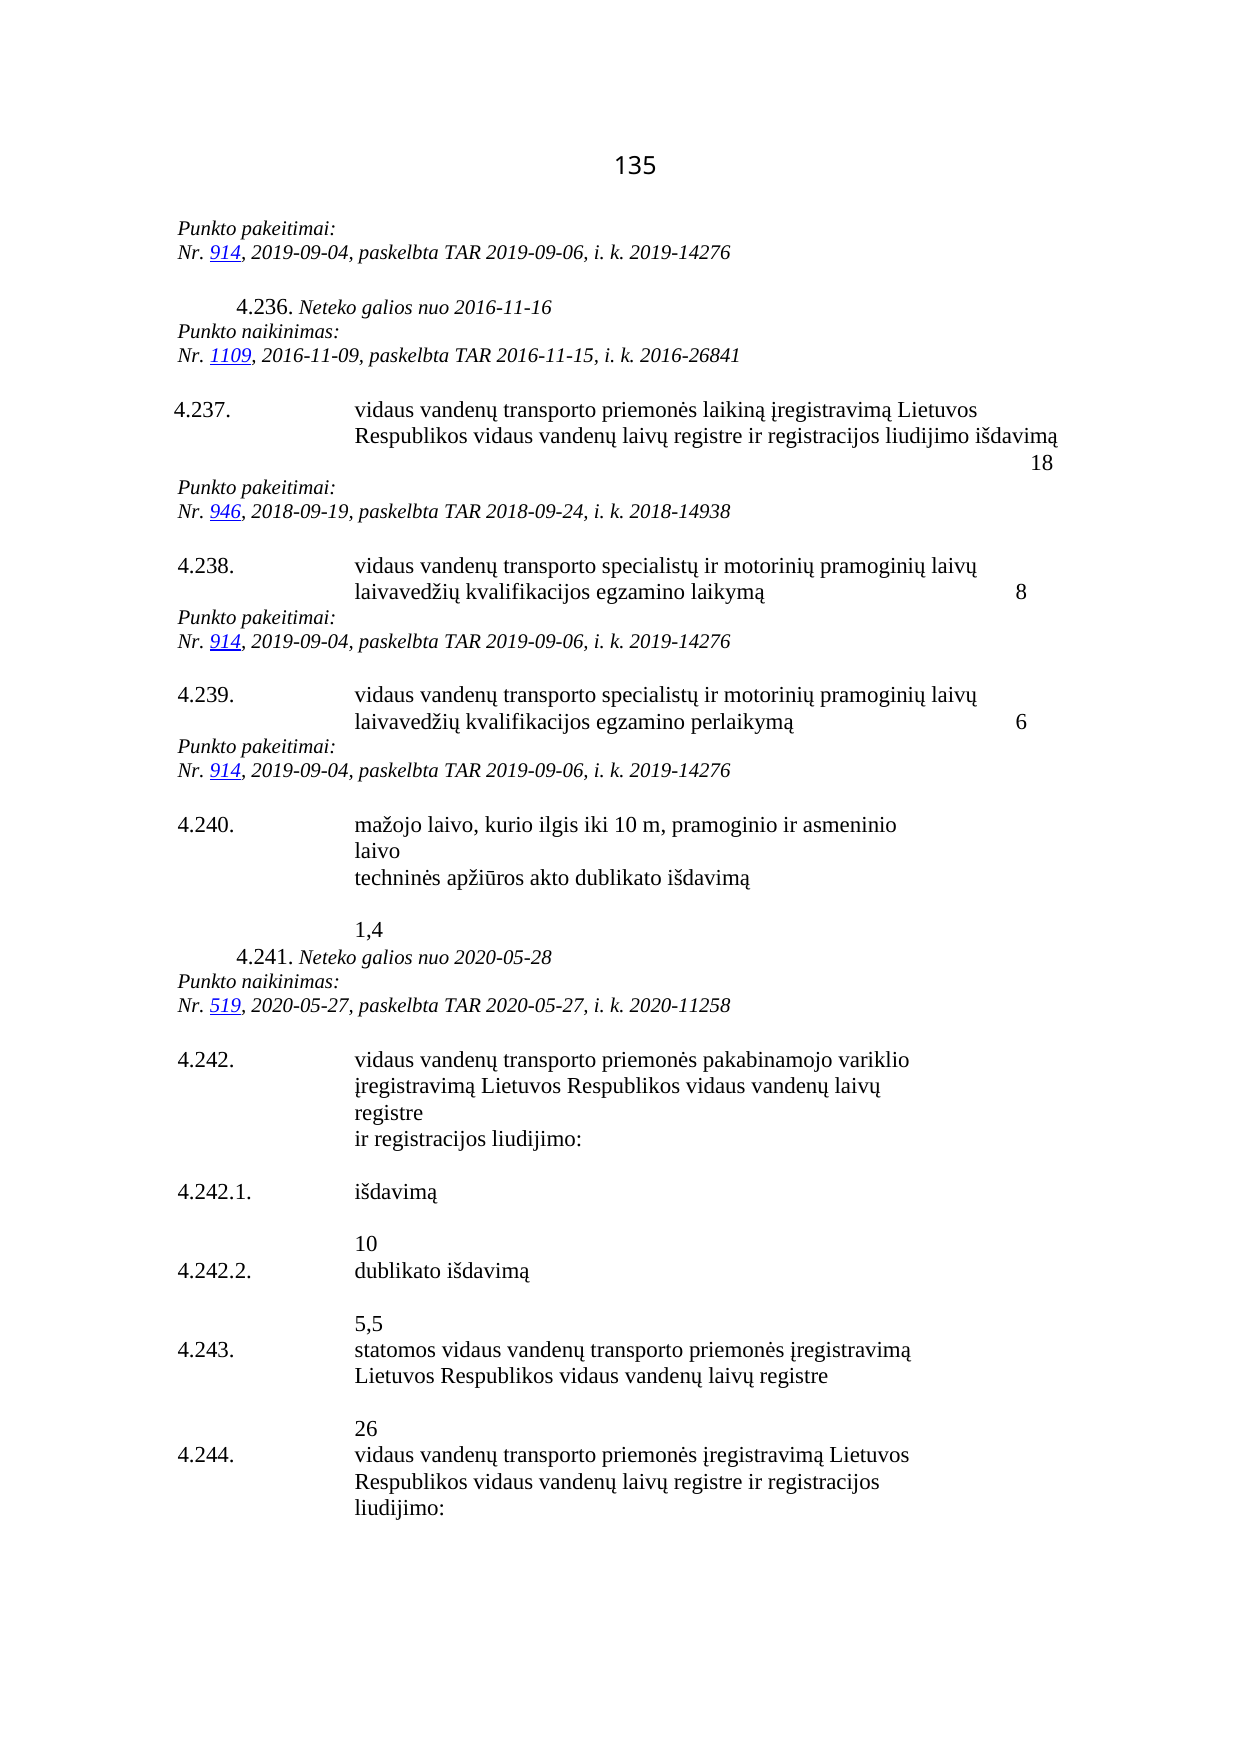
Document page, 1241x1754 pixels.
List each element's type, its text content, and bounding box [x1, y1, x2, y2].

text 4.242. vidaus vandenų transporto priemonės pakabinamojo variklio [177, 1046, 945, 1072]
text Punkto pakeitimai: [177, 604, 1093, 629]
text 4.240. mažojo laivo, kurio ilgis iki 10 m, pramoginio ir asmeninio laivo [177, 811, 945, 864]
text 4.243. statomos vidaus vandenų transporto priemonės įregistravimą [177, 1336, 945, 1362]
text liudijimo: [354, 1494, 945, 1547]
text Nr. 914, 2019-09-04, paskelbta TAR 2019-09-06, i. k. 2019-14276 [177, 758, 1093, 782]
text Punkto pakeitimai: [177, 216, 1093, 240]
text Respublikos vidaus vandenų laivų registre ir registracijos [354, 1468, 945, 1494]
text 4.244. vidaus vandenų transporto priemonės įregistravimą Lietuvos [177, 1441, 945, 1468]
text techninės apžiūros akto dublikato išdavimą 1,4 [354, 864, 945, 943]
text Nr. 946, 2018-09-19, paskelbta TAR 2018-09-24, i. k. 2018-14938 [177, 499, 1093, 523]
text Nr. 914, 2019-09-04, paskelbta TAR 2019-09-06, i. k. 2019-14276 [177, 629, 1093, 653]
text Punkto pakeitimai: [177, 734, 1093, 758]
text įregistravimą Lietuvos Respublikos vidaus vandenų laivų registre [354, 1072, 945, 1125]
text 4.242.2. dublikato išdavimą 5,5 [177, 1257, 945, 1336]
text Nr. 519, 2020-05-27, paskelbta TAR 2020-05-27, i. k. 2020-11258 [177, 993, 1093, 1017]
text Punkto naikinimas: [177, 969, 1093, 993]
text 4.238. vidaus vandenų transporto specialistų ir motorinių pramoginių laivų laivavedžių kvalifikacijos egzamino laikymą 8 [177, 552, 1034, 604]
text 4.237. vidaus vandenų transporto priemonės laikiną įregistravimą Lietuvos Respublikos vidaus vandenų laivų registre ir registracijos liudijimo išdavimą 18 [174, 396, 1093, 475]
text Punkto pakeitimai: [177, 475, 1093, 499]
text ir registracijos liudijimo: [354, 1125, 945, 1178]
text Nr. 1109, 2016-11-09, paskelbta TAR 2016-11-15, i. k. 2016-26841 [177, 343, 1093, 367]
text Lietuvos Respublikos vidaus vandenų laivų registre 26 [354, 1362, 945, 1441]
text 4.241. Neteko galios nuo 2020-05-28 [177, 943, 1093, 969]
text 4.236. Neteko galios nuo 2016-11-16 [177, 293, 1093, 319]
text 4.242.1. išdavimą 10 [177, 1178, 945, 1257]
text Punkto naikinimas: [177, 319, 1093, 343]
text 4.239. vidaus vandenų transporto specialistų ir motorinių pramoginių laivų laivavedžių kvalifikacijos egzamino perlaikymą 6 [177, 681, 1034, 734]
text Nr. 914, 2019-09-04, paskelbta TAR 2019-09-06, i. k. 2019-14276 [177, 240, 1093, 264]
